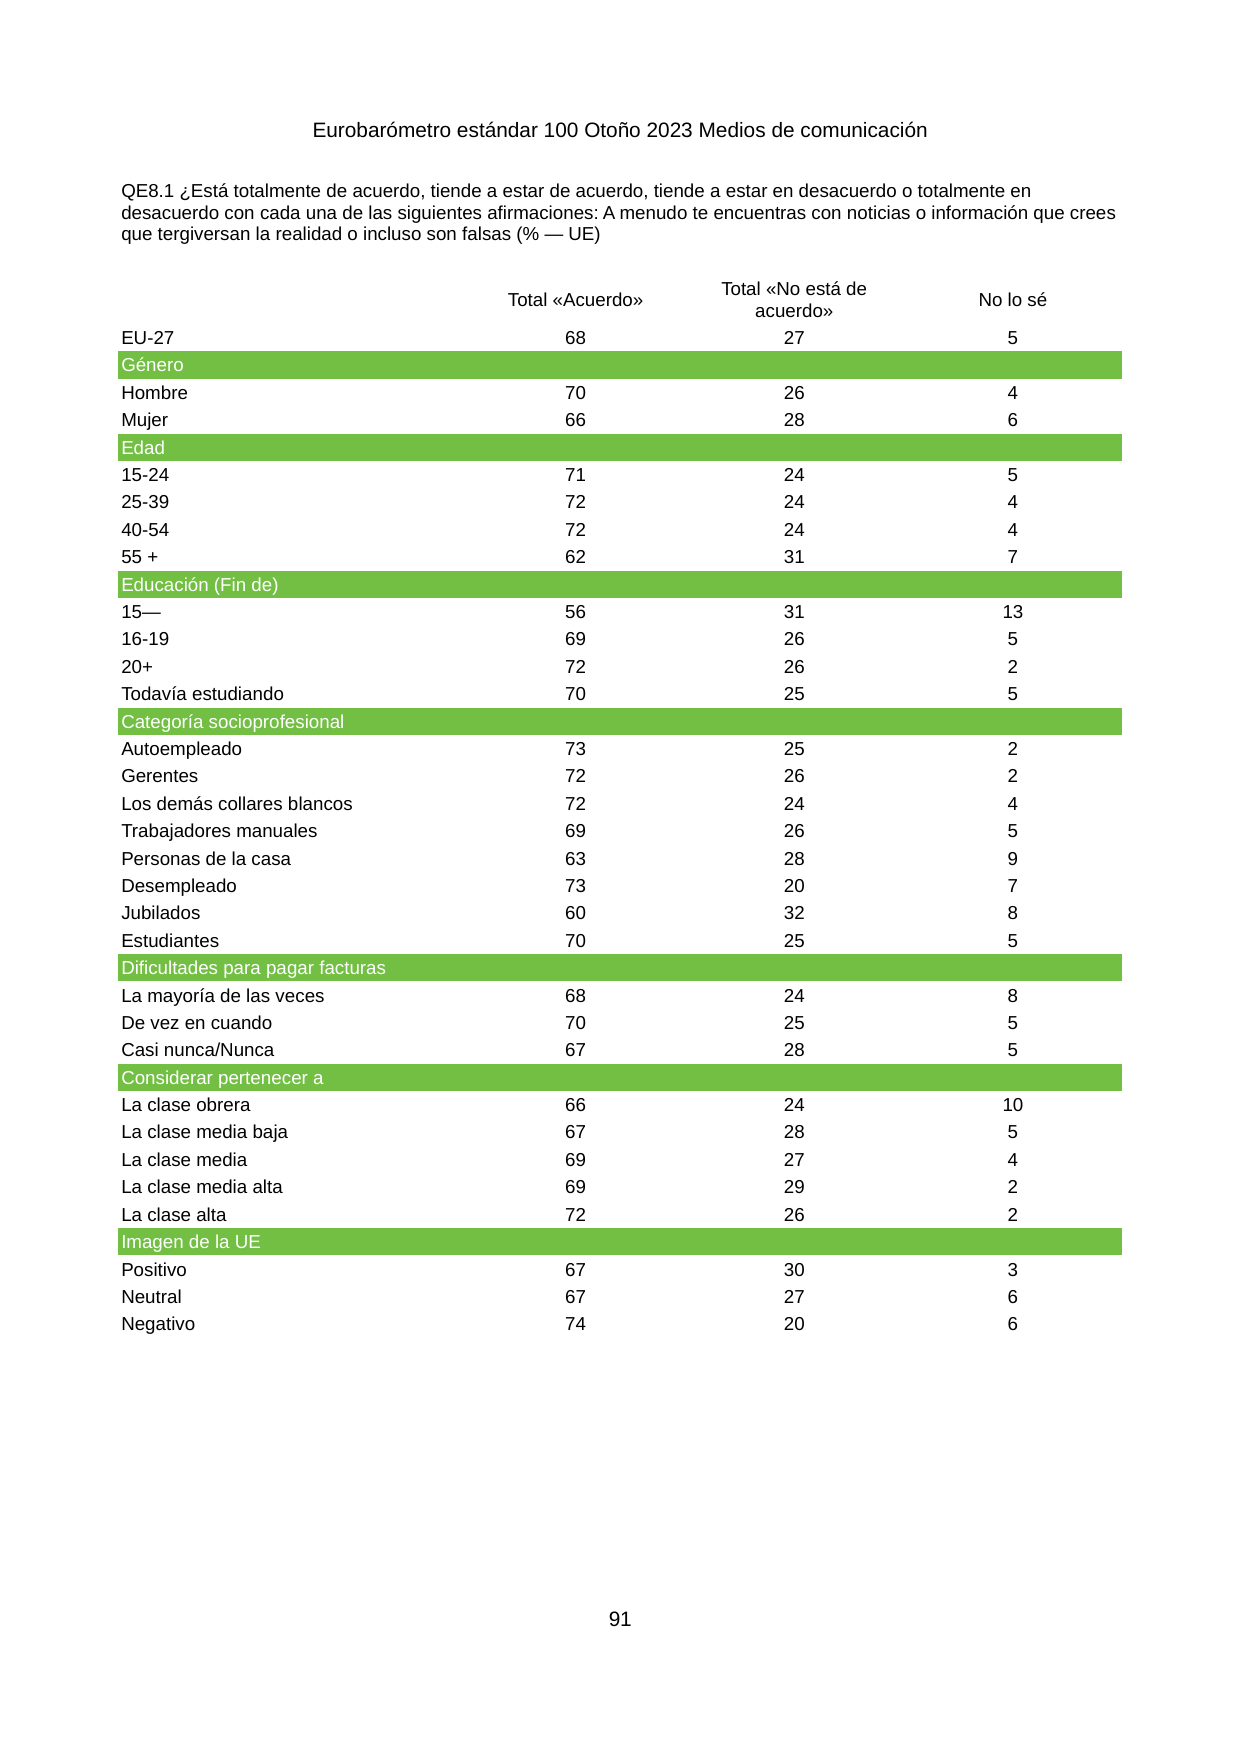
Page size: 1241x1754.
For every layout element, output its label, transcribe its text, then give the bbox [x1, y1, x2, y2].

table_cell [685, 351, 903, 379]
table_cell 28 [685, 406, 903, 433]
table_cell 71 [466, 461, 685, 488]
table_cell [685, 248, 903, 275]
table_cell La clase media alta [118, 1173, 466, 1201]
table_cell [903, 248, 1122, 275]
table_cell 72 [466, 653, 685, 680]
table_cell 26 [685, 762, 903, 790]
table_cell [118, 248, 466, 275]
table_cell Negativo [118, 1310, 466, 1338]
table_cell [466, 708, 685, 735]
table_cell Autoempleado [118, 735, 466, 762]
table_cell 72 [466, 790, 685, 817]
table_cell 25 [685, 927, 903, 954]
table_cell [466, 1064, 685, 1091]
table_cell 26 [685, 653, 903, 680]
table_cell 25 [685, 735, 903, 762]
table_cell 28 [685, 1119, 903, 1146]
table_cell 66 [466, 406, 685, 433]
table_cell 5 [903, 927, 1122, 954]
table_cell De vez en cuando [118, 1009, 466, 1036]
table_cell 4 [903, 379, 1122, 406]
table_cell 70 [466, 680, 685, 707]
table_cell 5 [903, 1036, 1122, 1064]
table_cell [466, 571, 685, 598]
table_cell [903, 954, 1122, 981]
table_cell 70 [466, 927, 685, 954]
table_cell 6 [903, 1283, 1122, 1310]
table_cell 9 [903, 845, 1122, 872]
table_cell 5 [903, 1119, 1122, 1146]
table_cell No lo sé [903, 275, 1122, 324]
table_cell 55 + [118, 543, 466, 571]
table_cell 5 [903, 625, 1122, 653]
table_cell 74 [466, 1310, 685, 1338]
table_cell 15-24 [118, 461, 466, 488]
table_cell 27 [685, 1146, 903, 1173]
table_cell 2 [903, 735, 1122, 762]
table_cell [685, 708, 903, 735]
table_cell [903, 708, 1122, 735]
table_cell Estudiantes [118, 927, 466, 954]
table_cell [685, 1228, 903, 1255]
table_cell 63 [466, 845, 685, 872]
table_cell [685, 434, 903, 461]
table_cell Total «Acuerdo» [466, 275, 685, 324]
table_cell 72 [466, 762, 685, 790]
table_cell 4 [903, 790, 1122, 817]
table_cell Neutral [118, 1283, 466, 1310]
table_cell Educación (Fin de) [118, 571, 466, 598]
table_cell 7 [903, 872, 1122, 899]
table_cell 24 [685, 981, 903, 1009]
table_cell 69 [466, 1146, 685, 1173]
table_cell 24 [685, 488, 903, 516]
table_cell [903, 351, 1122, 379]
table_cell [685, 954, 903, 981]
table_cell 72 [466, 488, 685, 516]
table_cell 73 [466, 735, 685, 762]
table_cell 56 [466, 598, 685, 625]
table_cell 15— [118, 598, 466, 625]
table_cell Imagen de la UE [118, 1228, 466, 1255]
table_cell [466, 1228, 685, 1255]
table_cell 10 [903, 1091, 1122, 1118]
table_cell 7 [903, 543, 1122, 571]
table_cell 26 [685, 817, 903, 844]
table_cell 6 [903, 1310, 1122, 1338]
table_cell 31 [685, 598, 903, 625]
table_cell 4 [903, 488, 1122, 516]
table_cell 67 [466, 1283, 685, 1310]
table_cell La clase media baja [118, 1119, 466, 1146]
table_cell La clase alta [118, 1201, 466, 1228]
table_cell 29 [685, 1173, 903, 1201]
table_cell 30 [685, 1255, 903, 1283]
table_cell EU-27 [118, 324, 466, 351]
table_cell 70 [466, 379, 685, 406]
table_cell 5 [903, 461, 1122, 488]
table_cell 73 [466, 872, 685, 899]
table_cell 32 [685, 899, 903, 927]
table_cell 20+ [118, 653, 466, 680]
table_cell 27 [685, 324, 903, 351]
table_cell [466, 434, 685, 461]
table_header QE8.1 ¿Está totalmente de acuerdo, tiende a estar de acuerdo, tiende a estar en desacuerdo o totalmente en desacuerdo con cada una de las siguientes afirmaciones: A menudo te encuentras con noticias o información que crees que tergiversan la realidad o incluso son falsas (% — UE) [118, 177, 1122, 248]
table_cell 5 [903, 680, 1122, 707]
table_cell 2 [903, 762, 1122, 790]
table_cell 28 [685, 845, 903, 872]
table_cell 8 [903, 899, 1122, 927]
table_cell Categoría socioprofesional [118, 708, 466, 735]
table_cell 26 [685, 625, 903, 653]
table_cell 24 [685, 1091, 903, 1118]
table_cell 67 [466, 1255, 685, 1283]
table_cell 69 [466, 1173, 685, 1201]
table_cell [903, 1064, 1122, 1091]
table_cell Los demás collares blancos [118, 790, 466, 817]
table_cell 2 [903, 1201, 1122, 1228]
table_cell Todavía estudiando [118, 680, 466, 707]
table_cell 26 [685, 1201, 903, 1228]
table_cell 26 [685, 379, 903, 406]
table_cell [118, 275, 466, 324]
table_cell Dificultades para pagar facturas [118, 954, 466, 981]
table_cell 4 [903, 516, 1122, 543]
table_cell Personas de la casa [118, 845, 466, 872]
table_cell Género [118, 351, 466, 379]
table_cell Desempleado [118, 872, 466, 899]
table_cell 66 [466, 1091, 685, 1118]
table_cell 72 [466, 1201, 685, 1228]
table_cell 3 [903, 1255, 1122, 1283]
table_cell Jubilados [118, 899, 466, 927]
table_cell 62 [466, 543, 685, 571]
table_cell 60 [466, 899, 685, 927]
table_cell [903, 1228, 1122, 1255]
table_cell 69 [466, 625, 685, 653]
table_cell [903, 571, 1122, 598]
table_cell 70 [466, 1009, 685, 1036]
table_cell 25 [685, 1009, 903, 1036]
table_cell 5 [903, 817, 1122, 844]
table_cell Edad [118, 434, 466, 461]
table_cell La clase media [118, 1146, 466, 1173]
table_cell 67 [466, 1119, 685, 1146]
table_cell 5 [903, 1009, 1122, 1036]
table_cell Total «No está de acuerdo» [685, 275, 903, 324]
table_cell 8 [903, 981, 1122, 1009]
table_cell 72 [466, 516, 685, 543]
table_cell 25-39 [118, 488, 466, 516]
table_cell [466, 954, 685, 981]
table_cell 5 [903, 324, 1122, 351]
table_cell Casi nunca/Nunca [118, 1036, 466, 1064]
table_cell Considerar pertenecer a [118, 1064, 466, 1091]
table_cell [685, 1064, 903, 1091]
table_cell 68 [466, 981, 685, 1009]
table_cell [903, 434, 1122, 461]
table_cell 68 [466, 324, 685, 351]
table_cell [685, 571, 903, 598]
table_cell 27 [685, 1283, 903, 1310]
table_cell 24 [685, 461, 903, 488]
table_cell 13 [903, 598, 1122, 625]
table_cell La clase obrera [118, 1091, 466, 1118]
table_cell 2 [903, 653, 1122, 680]
table_cell [466, 248, 685, 275]
table_cell [466, 351, 685, 379]
table_cell 31 [685, 543, 903, 571]
table_cell Trabajadores manuales [118, 817, 466, 844]
table_cell 24 [685, 516, 903, 543]
table_cell Gerentes [118, 762, 466, 790]
table_cell Mujer [118, 406, 466, 433]
table_cell 6 [903, 406, 1122, 433]
table_cell 4 [903, 1146, 1122, 1173]
table_cell 16-19 [118, 625, 466, 653]
table_cell La mayoría de las veces [118, 981, 466, 1009]
table_cell 25 [685, 680, 903, 707]
table_cell 69 [466, 817, 685, 844]
table_cell 67 [466, 1036, 685, 1064]
table_cell 24 [685, 790, 903, 817]
table_cell 40-54 [118, 516, 466, 543]
table_cell Hombre [118, 379, 466, 406]
table_cell 2 [903, 1173, 1122, 1201]
table_cell 20 [685, 872, 903, 899]
table_cell 28 [685, 1036, 903, 1064]
table_cell 20 [685, 1310, 903, 1338]
table_cell Positivo [118, 1255, 466, 1283]
